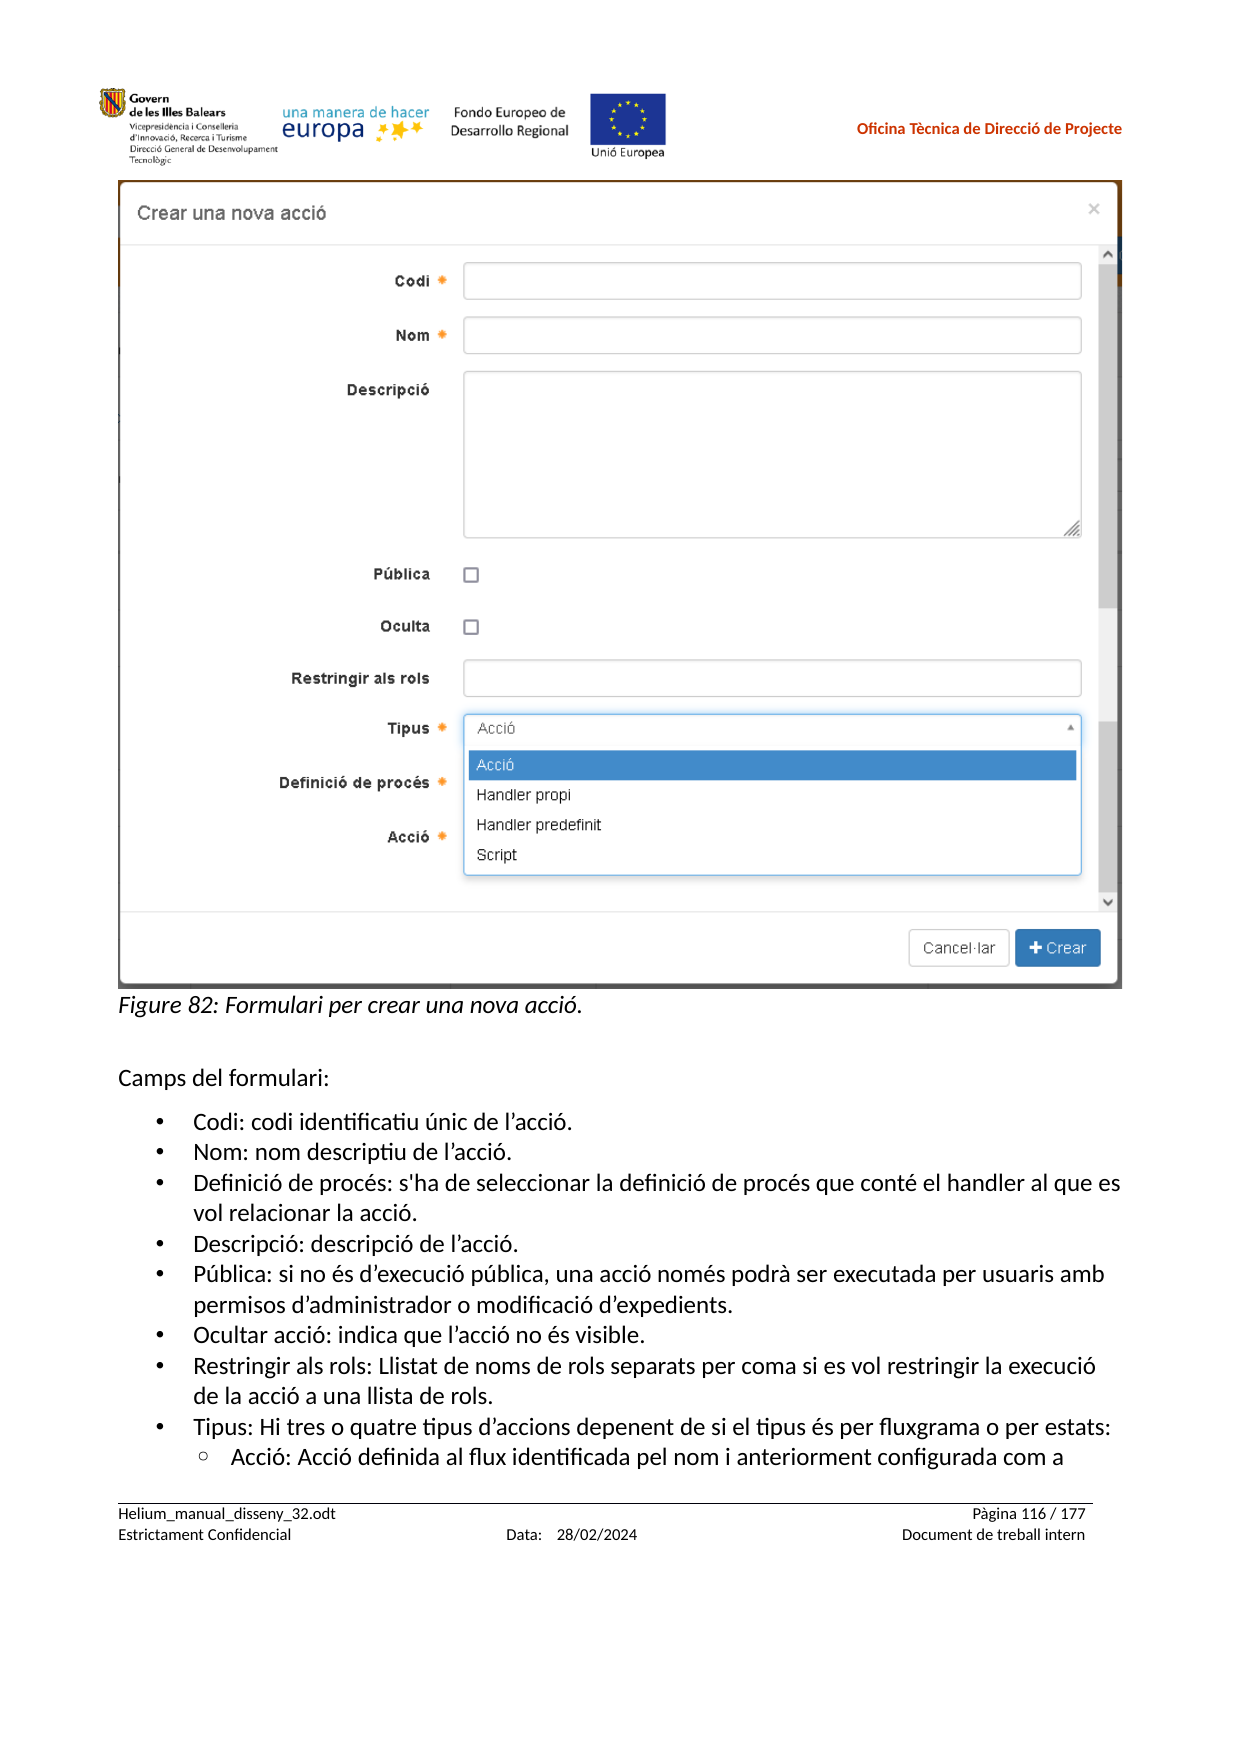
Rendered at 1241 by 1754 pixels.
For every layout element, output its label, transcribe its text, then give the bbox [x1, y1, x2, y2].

list Acció: Acció definida al flux identificada pel nom i anteriorment configurada com a [193, 1441, 1122, 1472]
text Figure 82: Formulari per crear una nova acció. [118, 989, 1122, 1019]
text Camps del formulari: [118, 1063, 1122, 1093]
list Codi: codi identificatiu únic de l’acció. [156, 1106, 1122, 1136]
list Ocultar acció: indica que l’acció no és visible. [156, 1319, 1122, 1350]
list Pública: si no és d’execució pública, una acció només podrà ser executada per usuaris amb permisos d’administrador o modificació d’expedients. [156, 1258, 1122, 1319]
list Tipus: Hi tres o quatre tipus d’accions depenent de si el tipus és per fluxgrama o per estats: [156, 1411, 1122, 1441]
picture [99, 87, 668, 166]
list Restringir als rols: Llistat de noms de rols separats per coma si es vol restringir la execució de la acció a una llista de rols. [156, 1350, 1122, 1411]
picture [118, 180, 1123, 989]
list Descripció: descripció de l’acció. [156, 1228, 1122, 1258]
list Definició de procés: s'ha de seleccionar la definició de procés que conté el handler al que es vol relacionar la acció. [156, 1167, 1122, 1228]
list Nom: nom descriptiu de l’acció. [156, 1136, 1122, 1167]
